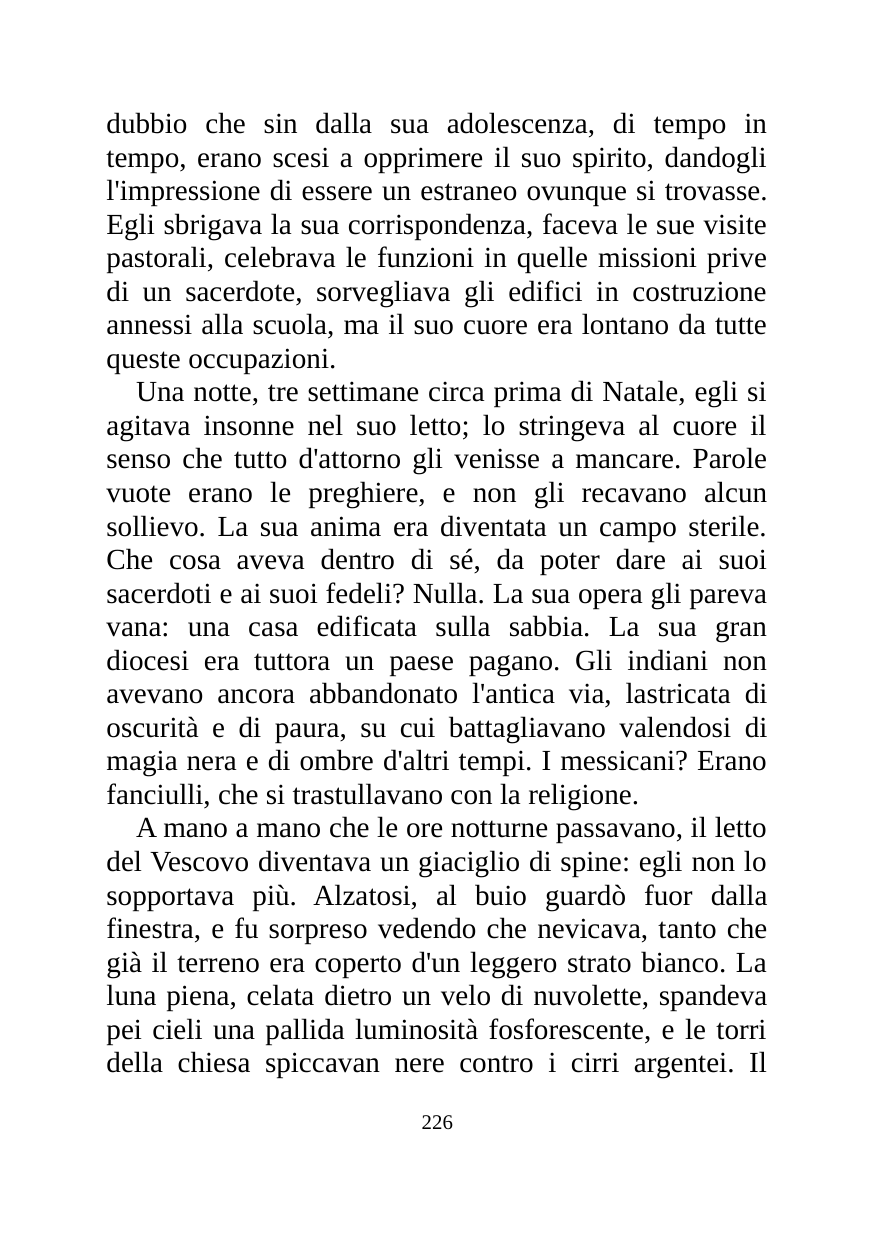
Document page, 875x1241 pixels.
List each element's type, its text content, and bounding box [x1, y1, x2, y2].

text Una notte, tre settimane circa prima di Natale, egli si agitava insonne nel suo letto; lo stringeva al cuore il senso che tutto d'attorno gli venisse a mancare. Parole vuote erano le preghiere, e non gli recavano alcun sollievo. La sua anima era diventata un campo sterile. Che cosa aveva dentro di sé, da poter dare ai suoi sacerdoti e ai suoi fedeli? Nulla. La sua opera gli pareva vana: una casa edificata sulla sabbia. La sua gran diocesi era tuttora un paese pagano. Gli indiani non avevano ancora abbandonato l'antica via, lastricata di oscurità e di paura, su cui battagliavano valendosi di magia nera e di ombre d'altri tempi. I messicani? Erano fanciulli, che si trastullavano con la religione. [106, 374, 768, 811]
text A mano a mano che le ore notturne passavano, il letto del Vescovo diventava un giaciglio di spine: egli non lo sopportava più. Alzatosi, al buio guardò fuor dalla finestra, e fu sorpreso vedendo che nevicava, tanto che già il terreno era coperto d'un leggero strato bianco. La luna piena, celata dietro un velo di nuvolette, spandeva pei cieli una pallida luminosità fosforescente, e le torri della chiesa spiccavan nere contro i cirri argentei. Il [106, 811, 768, 1079]
text dubbio che sin dalla sua adolescenza, di tempo in tempo, erano scesi a opprimere il suo spirito, dandogli l'impressione di essere un estraneo ovunque si trovasse. Egli sbrigava la sua corrispondenza, faceva le sue visite pastorali, celebrava le funzioni in quelle missioni prive di un sacerdote, sorvegliava gli edifici in costruzione annessi alla scuola, ma il suo cuore era lontano da tutte queste occupazioni. [106, 106, 768, 374]
